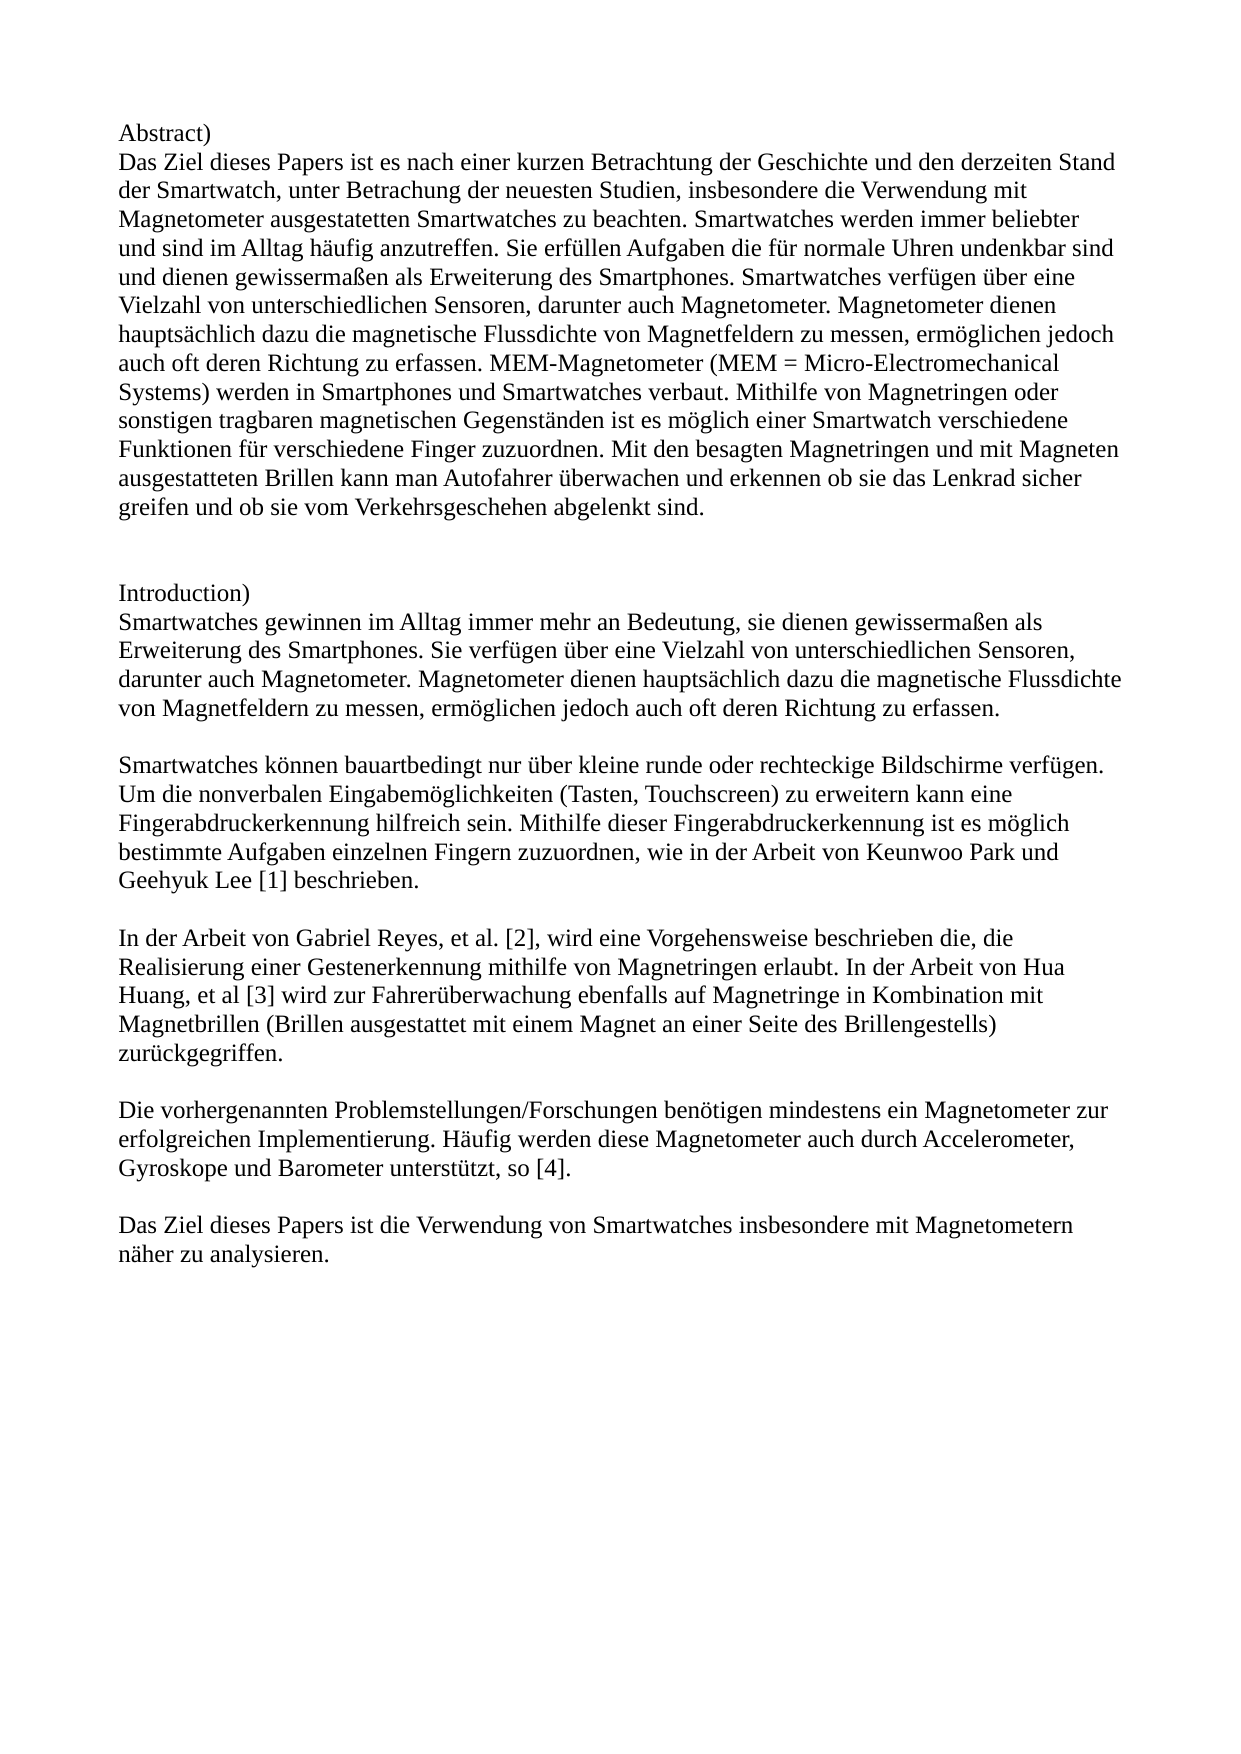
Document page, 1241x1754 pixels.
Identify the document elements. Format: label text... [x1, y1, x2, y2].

text Smartwatches gewinnen im Alltag immer mehr an Bedeutung, sie dienen gewissermaßen als Erweiterung des Smartphones. Sie verfügen über eine Vielzahl von unterschiedlichen Sensoren, darunter auch Magnetometer. Magnetometer dienen hauptsächlich dazu die magnetische Flussdichte von Magnetfeldern zu messen, ermöglichen jedoch auch oft deren Richtung zu erfassen. [118, 607, 1122, 722]
text Introduction) [118, 578, 1122, 607]
text Die vorhergenannten Problemstellungen/Forschungen benötigen mindestens ein Magnetometer zur erfolgreichen Implementierung. Häufig werden diese Magnetometer auch durch Accelerometer, Gyroskope und Barometer unterstützt, so [4]. [118, 1096, 1122, 1182]
text Smartwatches können bauartbedingt nur über kleine runde oder rechteckige Bildschirme verfügen. Um die nonverbalen Eingabemöglichkeiten (Tasten, Touchscreen) zu erweitern kann eine Fingerabdruckerkennung hilfreich sein. Mithilfe dieser Fingerabdruckerkennung ist es möglich bestimmte Aufgaben einzelnen Fingern zuzuordnen, wie in der Arbeit von Keunwoo Park und Geehyuk Lee [1] beschrieben. [118, 722, 1122, 894]
text Abstract) [118, 118, 1122, 147]
text In der Arbeit von Gabriel Reyes, et al. [2], wird eine Vorgehensweise beschrieben die, die Realisierung einer Gestenerkennung mithilfe von Magnetringen erlaubt. In der Arbeit von Hua Huang, et al [3] wird zur Fahrerüberwachung ebenfalls auf Magnetringe in Kombination mit Magnetbrillen (Brillen ausgestattet mit einem Magnet an einer Seite des Brillengestells) zurückgegriffen. [118, 923, 1122, 1067]
text Das Ziel dieses Papers ist die Verwendung von Smartwatches insbesondere mit Magnetometern näher zu analysieren. [118, 1211, 1122, 1268]
text Das Ziel dieses Papers ist es nach einer kurzen Betrachtung der Geschichte und den derzeiten Stand der Smartwatch, unter Betrachung der neuesten Studien, insbesondere die Verwendung mit Magnetometer ausgestatetten Smartwatches zu beachten. Smartwatches werden immer beliebter und sind im Alltag häufig anzutreffen. Sie erfüllen Aufgaben die für normale Uhren undenkbar sind und dienen gewissermaßen als Erweiterung des Smartphones. Smartwatches verfügen über eine Vielzahl von unterschiedlichen Sensoren, darunter auch Magnetometer. Magnetometer dienen hauptsächlich dazu die magnetische Flussdichte von Magnetfeldern zu messen, ermöglichen jedoch auch oft deren Richtung zu erfassen. MEM-Magnetometer (MEM = Micro-Electromechanical Systems) werden in Smartphones und Smartwatches verbaut. Mithilfe von Magnetringen oder sonstigen tragbaren magnetischen Gegenständen ist es möglich einer Smartwatch verschiedene Funktionen für verschiedene Finger zuzuordnen. Mit den besagten Magnetringen und mit Magneten ausgestatteten Brillen kann man Autofahrer überwachen und erkennen ob sie das Lenkrad sicher greifen und ob sie vom Verkehrsgeschehen abgelenkt sind. [118, 147, 1122, 521]
